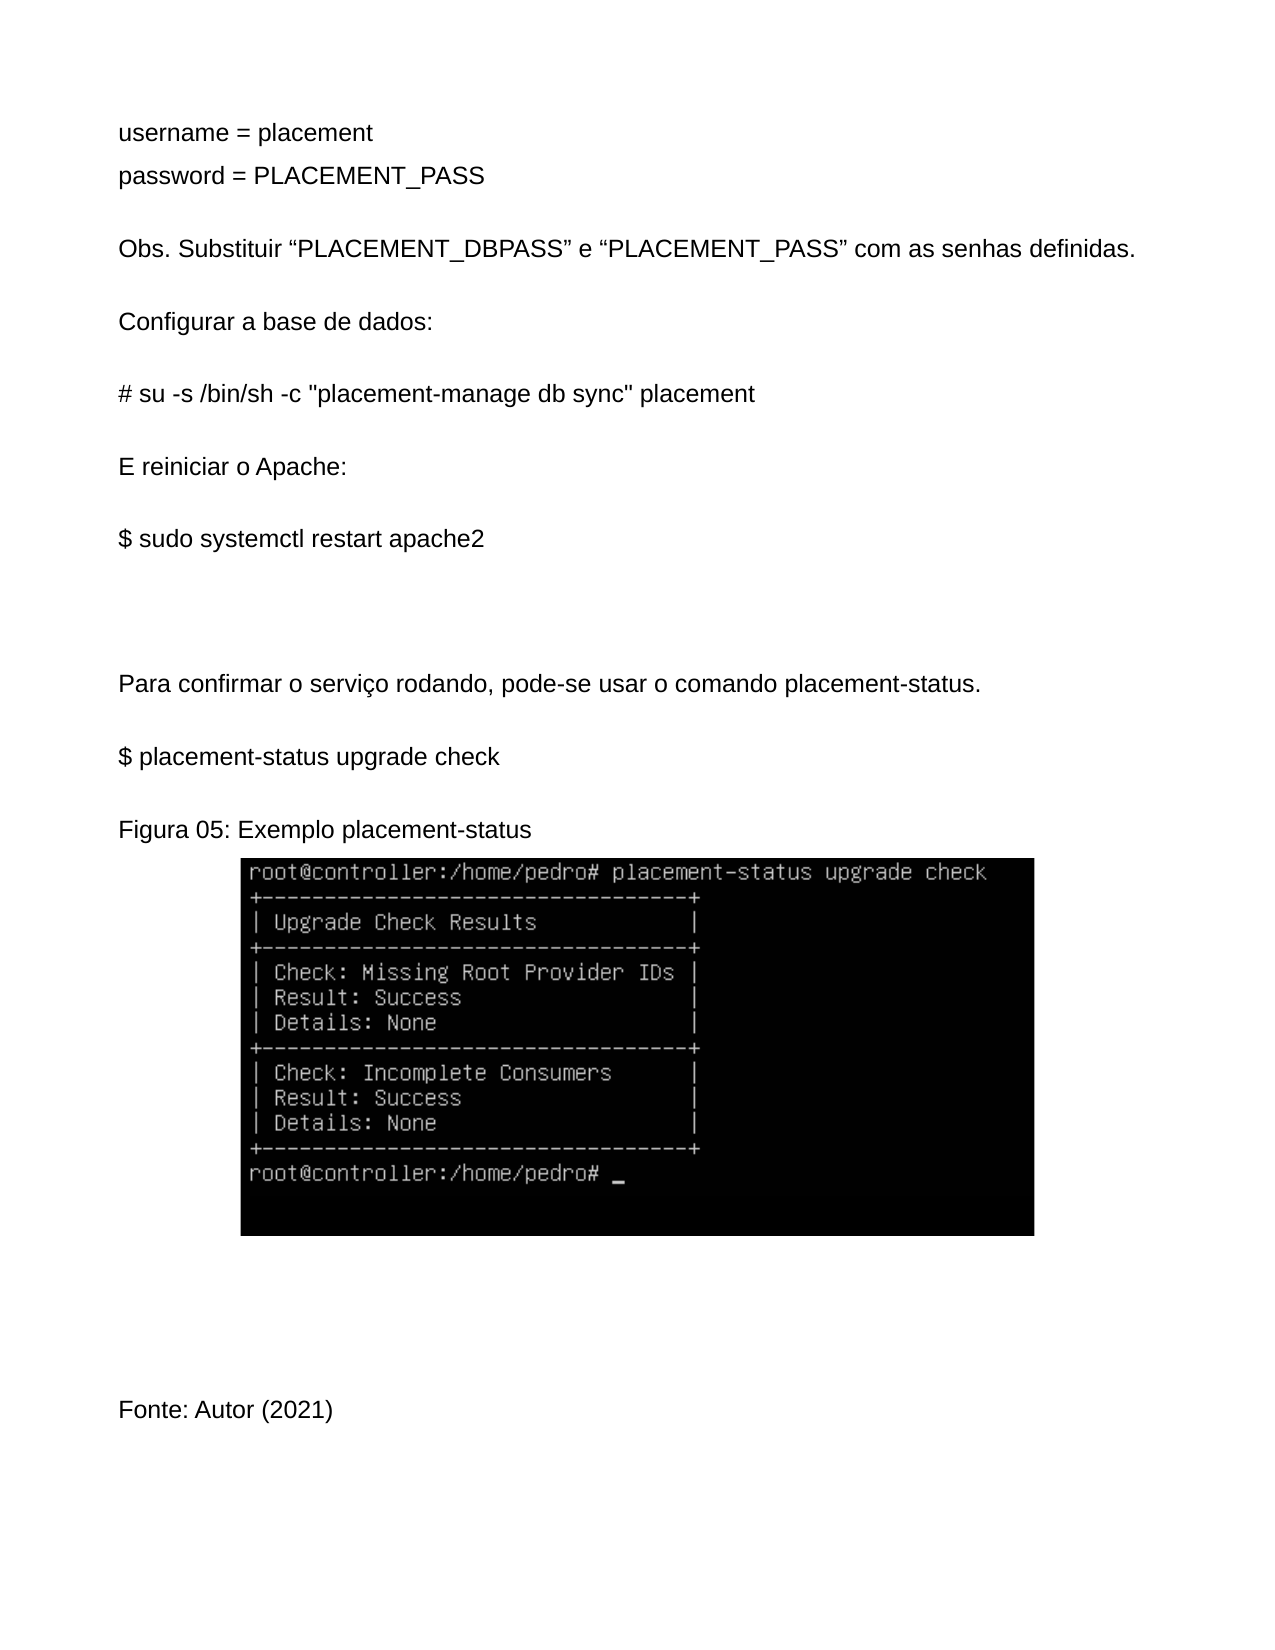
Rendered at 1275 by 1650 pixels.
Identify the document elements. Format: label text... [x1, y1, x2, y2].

text Para confirmar o serviço rodando, pode-se usar o comando placement-status. [118, 669, 1157, 698]
text Obs. Substituir “PLACEMENT_DBPASS” e “PLACEMENT_PASS” com as senhas definidas. [118, 234, 1157, 263]
text E reiniciar o Apache: [118, 452, 1157, 480]
text $ sudo systemctl restart apache2 [118, 524, 1157, 553]
text Configurar a base de dados: [118, 306, 1157, 335]
text Figura 05: Exemplo placement-status [118, 815, 1157, 843]
text Fonte: Autor (2021) [118, 1396, 1157, 1424]
text password = PLACEMENT_PASS [118, 161, 1157, 190]
text username = placement [118, 118, 1157, 147]
picture [240, 858, 1035, 1236]
text # su -s /bin/sh -c "placement-manage db sync" placement [118, 379, 1157, 408]
text $ placement-status upgrade check [118, 742, 1157, 771]
